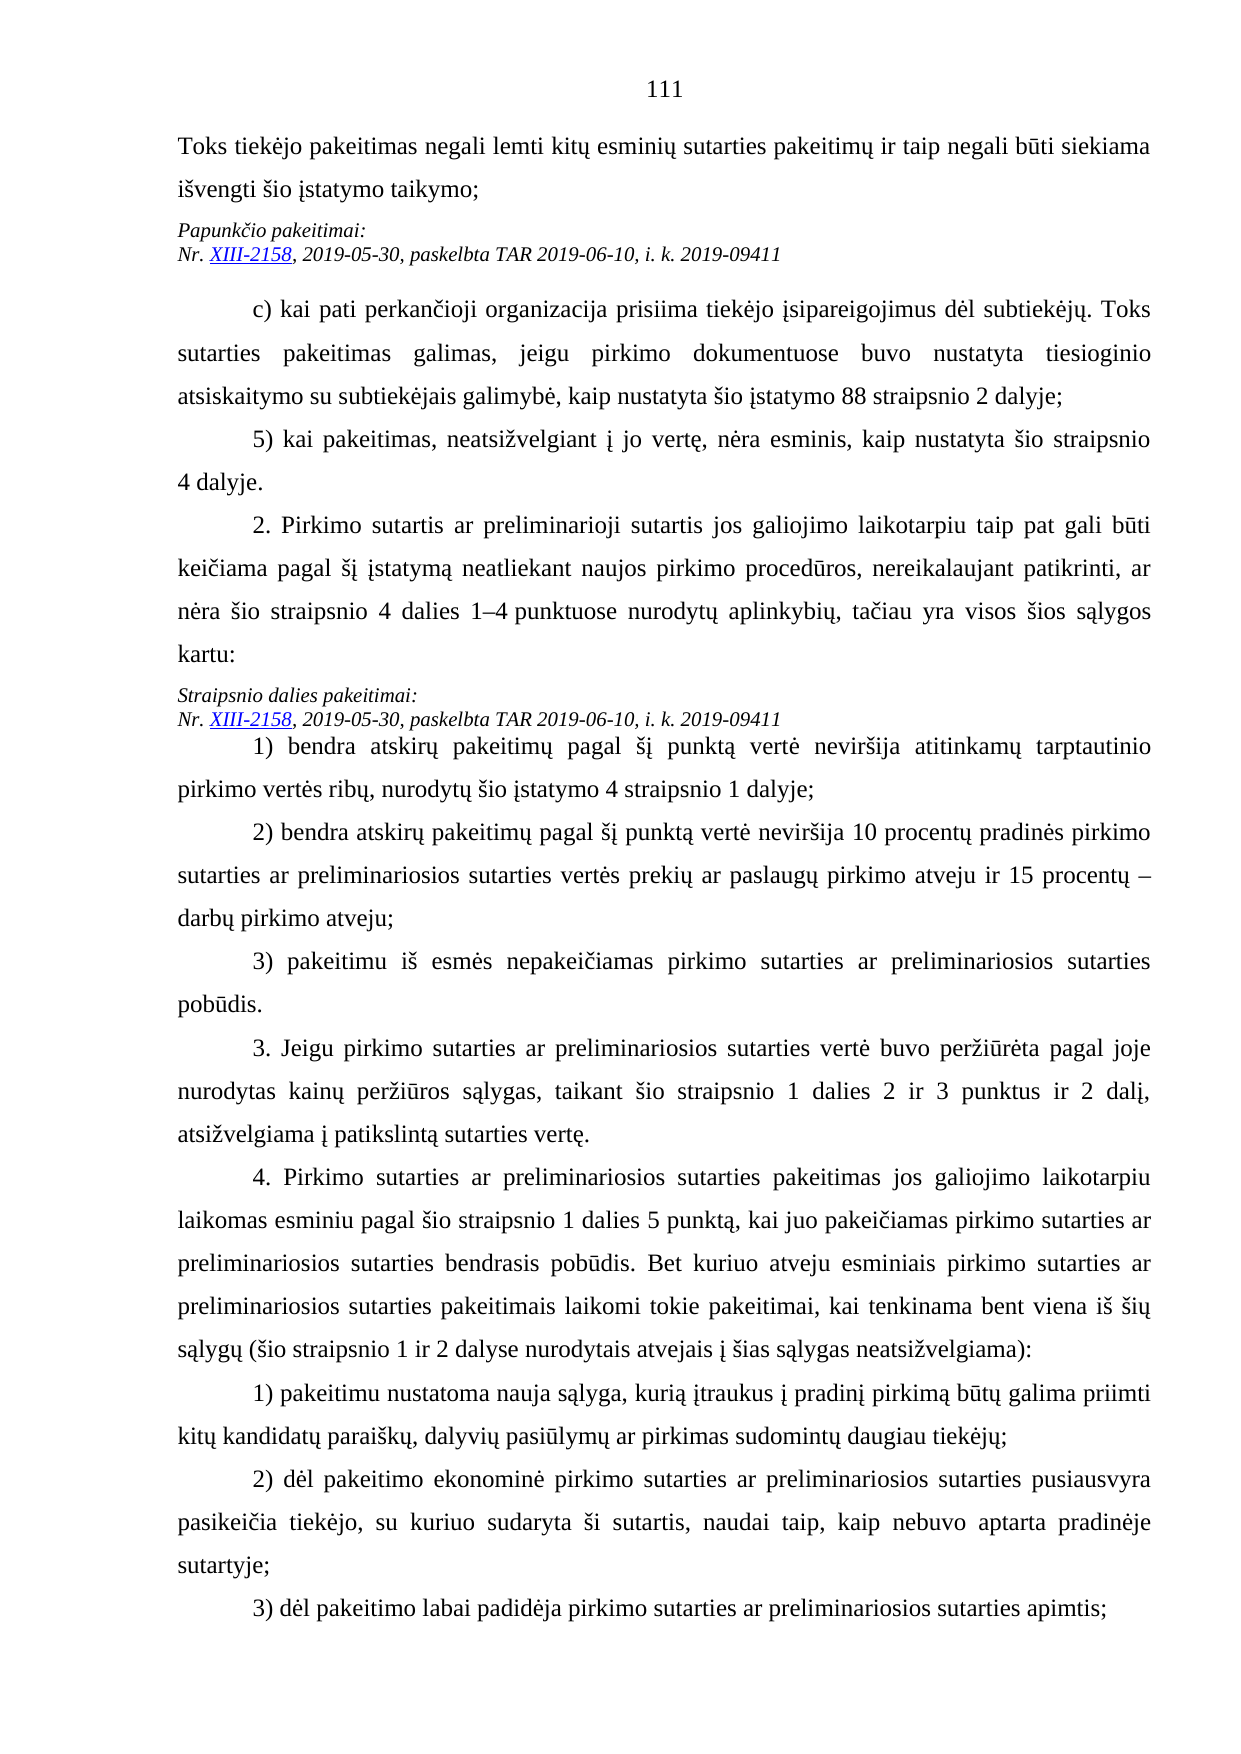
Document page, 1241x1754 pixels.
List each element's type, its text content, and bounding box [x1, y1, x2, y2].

text 1) bendra atskirų pakeitimų pagal šį punktą vertė neviršija atitinkamų tarptautinio pirkimo vertės ribų, nurodytų šio įstatymo 4 straipsnio 1 dalyje; [177, 731, 1152, 803]
text Papunkčio pakeitimai: [177, 218, 1152, 242]
text Straipsnio dalies pakeitimai: [177, 683, 1152, 707]
text 2) dėl pakeitimo ekonominė pirkimo sutarties ar preliminariosios sutarties pusiausvyra pasikeičia tiekėjo, su kuriuo sudaryta ši sutartis, naudai taip, kaip nebuvo aptarta pradinėje sutartyje; [177, 1464, 1152, 1579]
text 2. Pirkimo sutartis ar preliminarioji sutartis jos galiojimo laikotarpiu taip pat gali būti keičiama pagal šį įstatymą neatliekant naujos pirkimo procedūros, nereikalaujant patikrinti, ar nėra šio straipsnio 4 dalies 1–4 punktuose nurodytų aplinkybių, tačiau yra visos šios sąlygos kartu: [177, 510, 1152, 668]
text Toks tiekėjo pakeitimas negali lemti kitų esminių sutarties pakeitimų ir taip negali būti siekiama išvengti šio įstatymo taikymo; [177, 131, 1152, 203]
text 1) pakeitimu nustatoma nauja sąlyga, kurią įtraukus į pradinį pirkimą būtų galima priimti kitų kandidatų paraiškų, dalyvių pasiūlymų ar pirkimas sudomintų daugiau tiekėjų; [177, 1378, 1152, 1449]
text 5) kai pakeitimas, neatsižvelgiant į jo vertę, nėra esminis, kaip nustatyta šio straipsnio 4 dalyje. [177, 424, 1152, 496]
text 3) pakeitimu iš esmės nepakeičiamas pirkimo sutarties ar preliminariosios sutarties pobūdis. [177, 946, 1152, 1018]
text 3) dėl pakeitimo labai padidėja pirkimo sutarties ar preliminariosios sutarties apimtis; [177, 1593, 1152, 1622]
text 4. Pirkimo sutarties ar preliminariosios sutarties pakeitimas jos galiojimo laikotarpiu laikomas esminiu pagal šio straipsnio 1 dalies 5 punktą, kai juo pakeičiamas pirkimo sutarties ar preliminariosios sutarties bendrasis pobūdis. Bet kuriuo atveju esminiais pirkimo sutarties ar preliminariosios sutarties pakeitimais laikomi tokie pakeitimai, kai tenkinama bent viena iš šių sąlygų (šio straipsnio 1 ir 2 dalyse nurodytais atvejais į šias sąlygas neatsižvelgiama): [177, 1162, 1152, 1363]
text 3. Jeigu pirkimo sutarties ar preliminariosios sutarties vertė buvo peržiūrėta pagal joje nurodytas kainų peržiūros sąlygas, taikant šio straipsnio 1 dalies 2 ir 3 punktus ir 2 dalį, atsižvelgiama į patikslintą sutarties vertę. [177, 1033, 1152, 1148]
text Nr. XIII-2158, 2019-05-30, paskelbta TAR 2019-06-10, i. k. 2019-09411 [177, 707, 1152, 731]
text 2) bendra atskirų pakeitimų pagal šį punktą vertė neviršija 10 procentų pradinės pirkimo sutarties ar preliminariosios sutarties vertės prekių ar paslaugų pirkimo atveju ir 15 procentų – darbų pirkimo atveju; [177, 817, 1152, 932]
text Nr. XIII-2158, 2019-05-30, paskelbta TAR 2019-06-10, i. k. 2019-09411 [177, 242, 1152, 266]
text c) kai pati perkančioji organizacija prisiima tiekėjo įsipareigojimus dėl subtiekėjų. Toks sutarties pakeitimas galimas, jeigu pirkimo dokumentuose buvo nustatyta tiesioginio atsiskaitymo su subtiekėjais galimybė, kaip nustatyta šio įstatymo 88 straipsnio 2 dalyje; [177, 294, 1152, 409]
